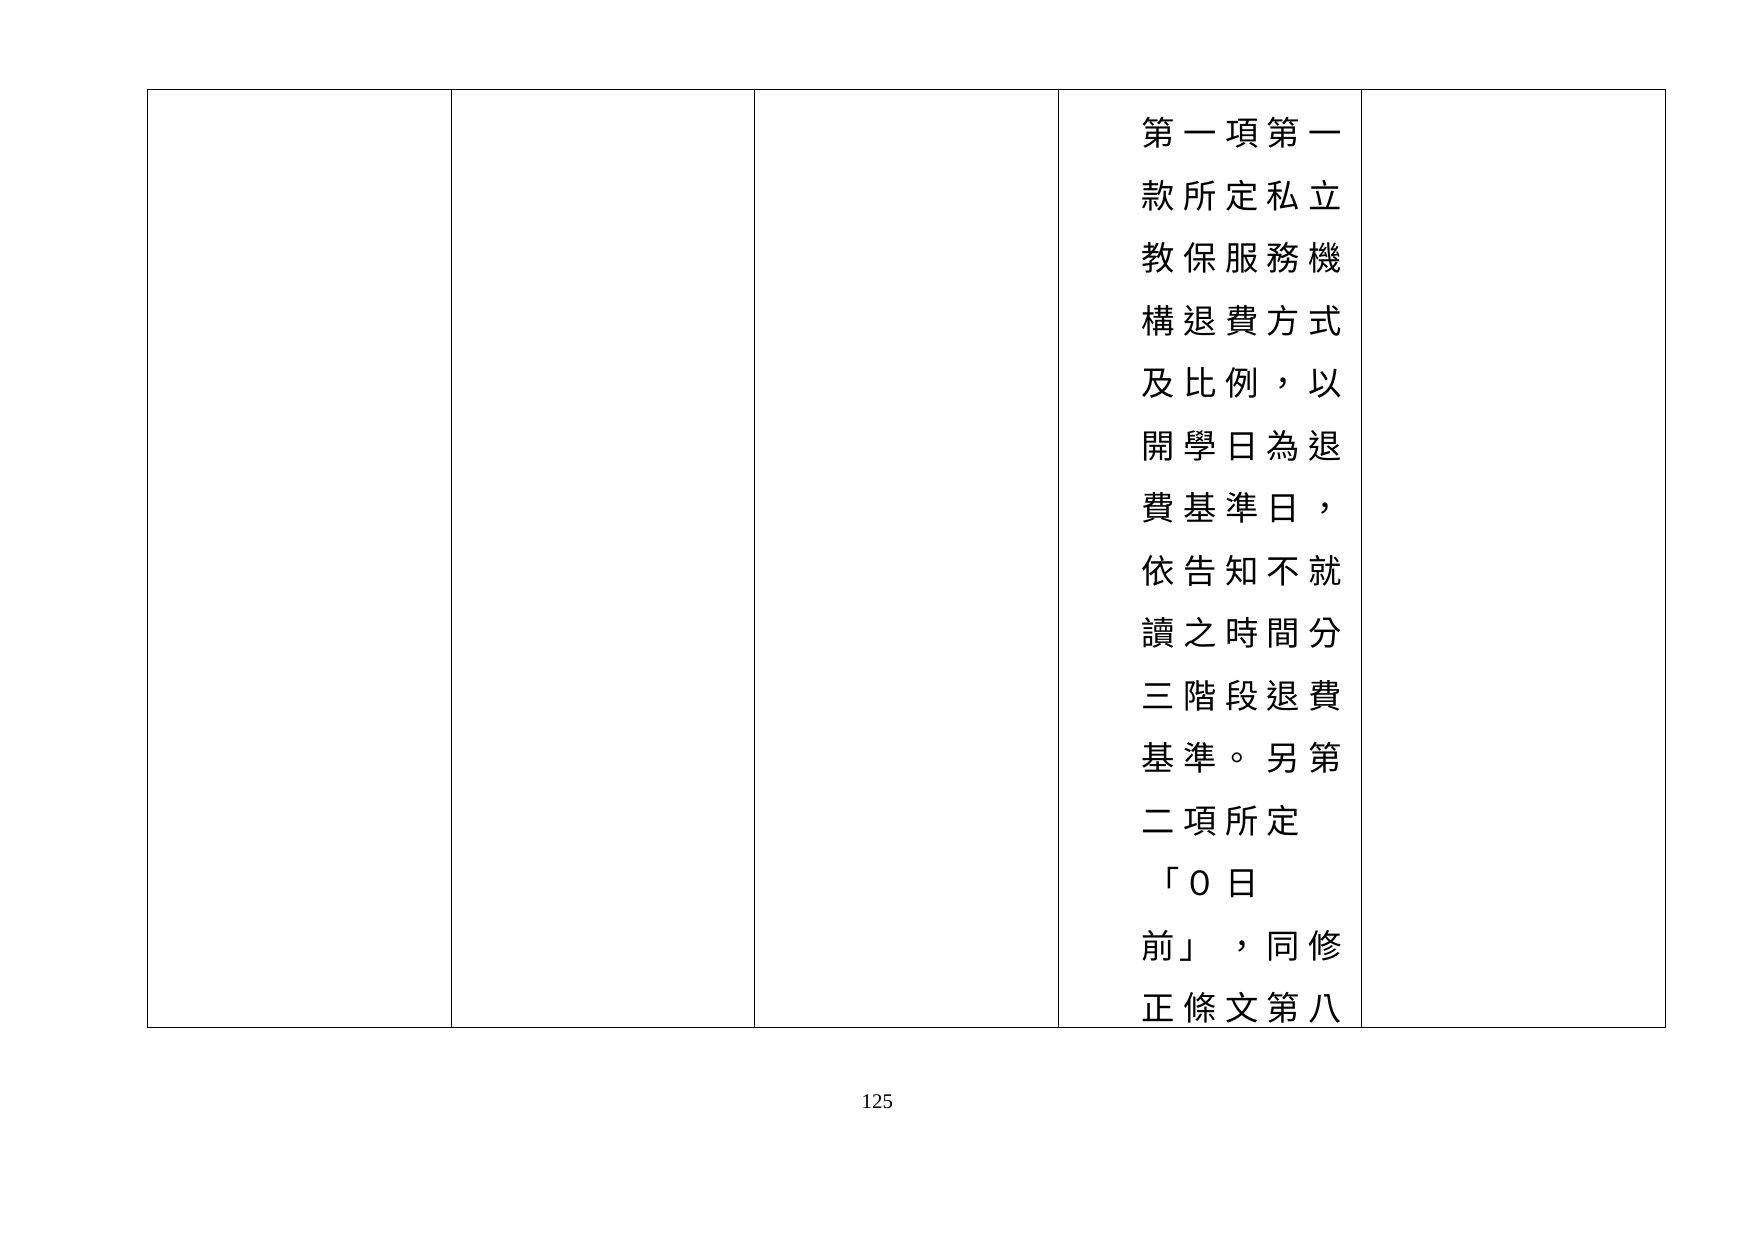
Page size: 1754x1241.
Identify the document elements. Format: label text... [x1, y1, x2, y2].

table_cell 第一項第一款所定私立教保服務機構退費方式及比例，以開學日為退費基準日，依告知不就讀之時間分三階段退費基準。另第二項所定「０日前」，同修正條文第八 [1059, 90, 1361, 1027]
table_cell [755, 90, 1058, 1027]
table_cell [452, 90, 754, 1027]
table_cell [1666, 89, 1683, 1027]
table_cell [1362, 90, 1665, 1027]
table_cell [88, 89, 147, 1027]
table_cell [148, 90, 451, 1027]
